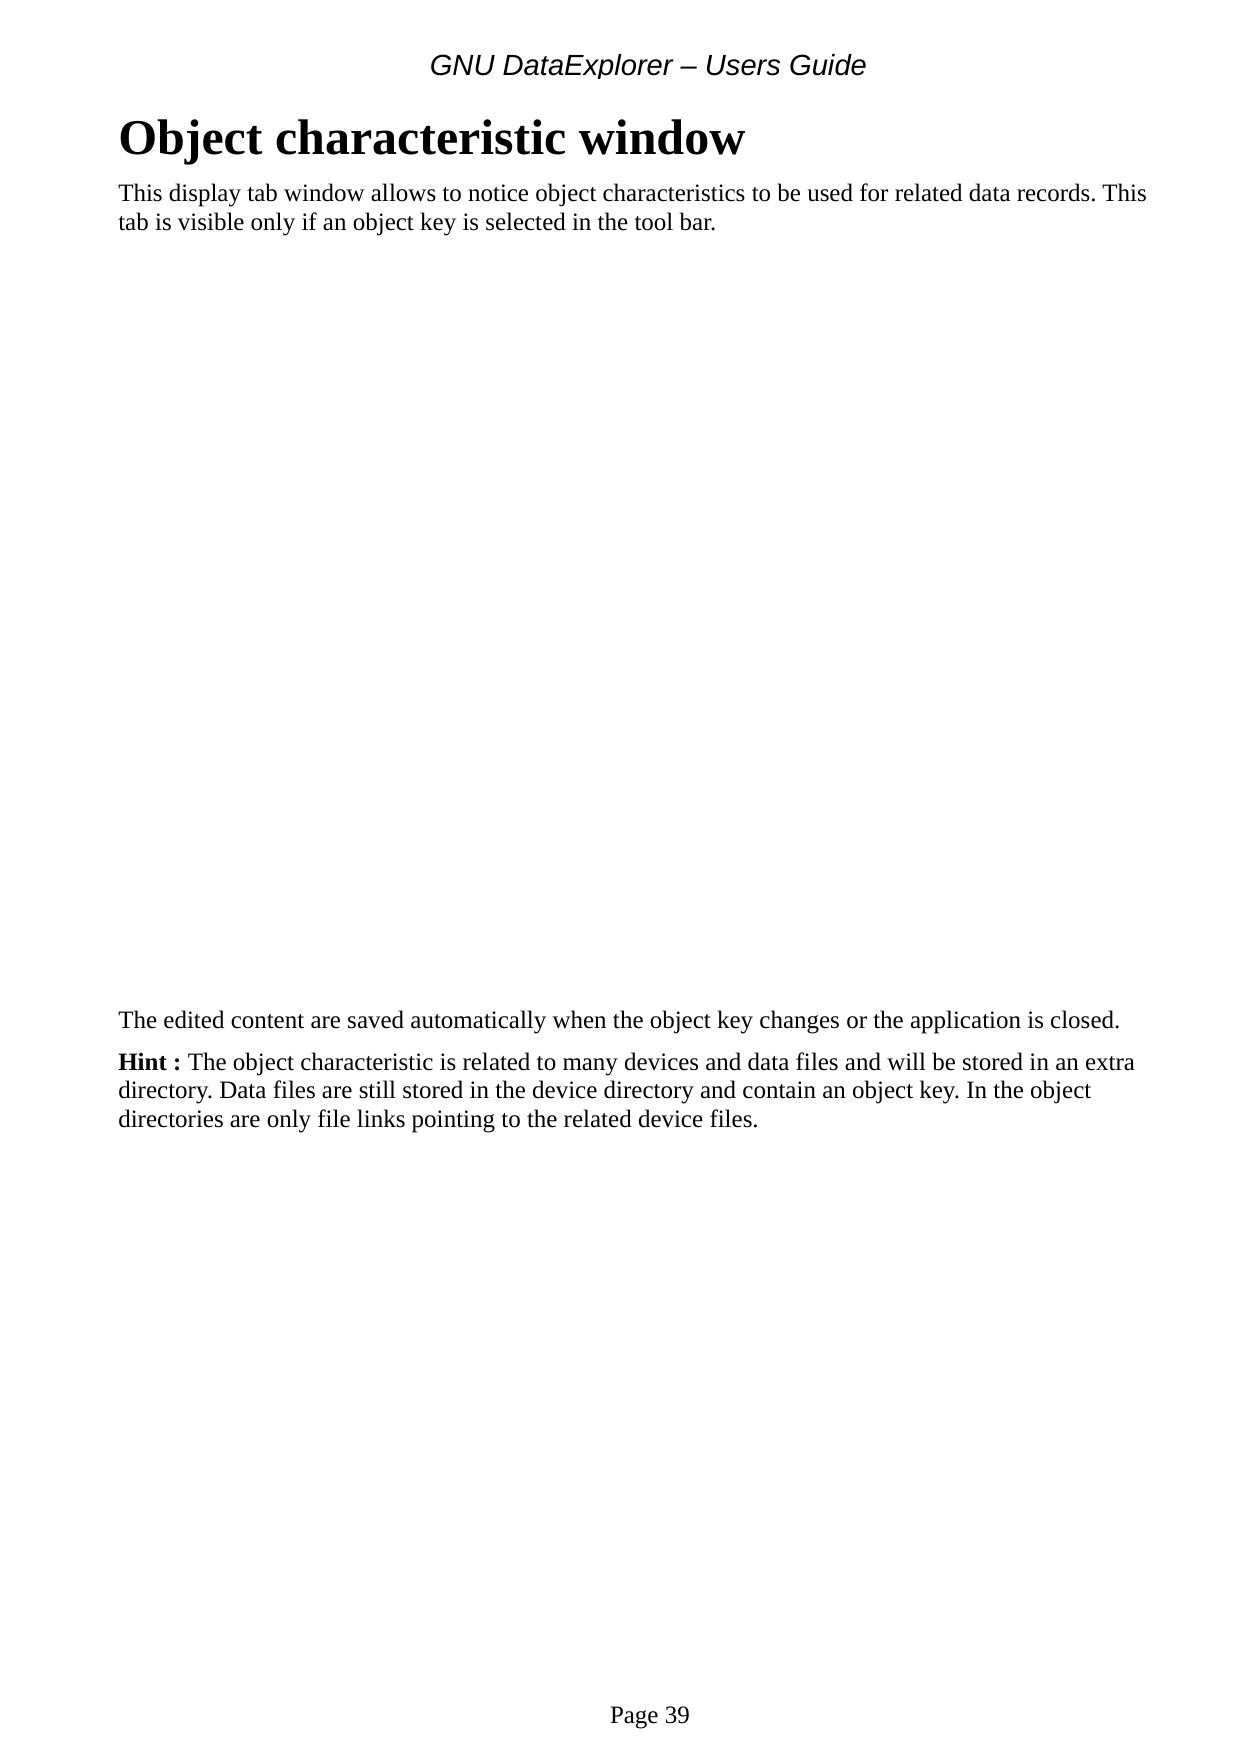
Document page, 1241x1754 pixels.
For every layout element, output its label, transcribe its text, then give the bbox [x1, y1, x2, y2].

subtitle Object characteristic window [118, 108, 1181, 165]
text Hint : The object characteristic is related to many devices and data files and will be stored in an extra directory. Data files are still stored in the device directory and contain an object key. In the object directories are only file links pointing to the related device files. [118, 1047, 1181, 1133]
text This display tab window allows to notice object characteristics to be used for related data records. This tab is visible only if an object key is selected in the tool bar. [118, 178, 1181, 235]
text The edited content are saved automatically when the object key changes or the application is closed. [118, 1006, 1181, 1034]
